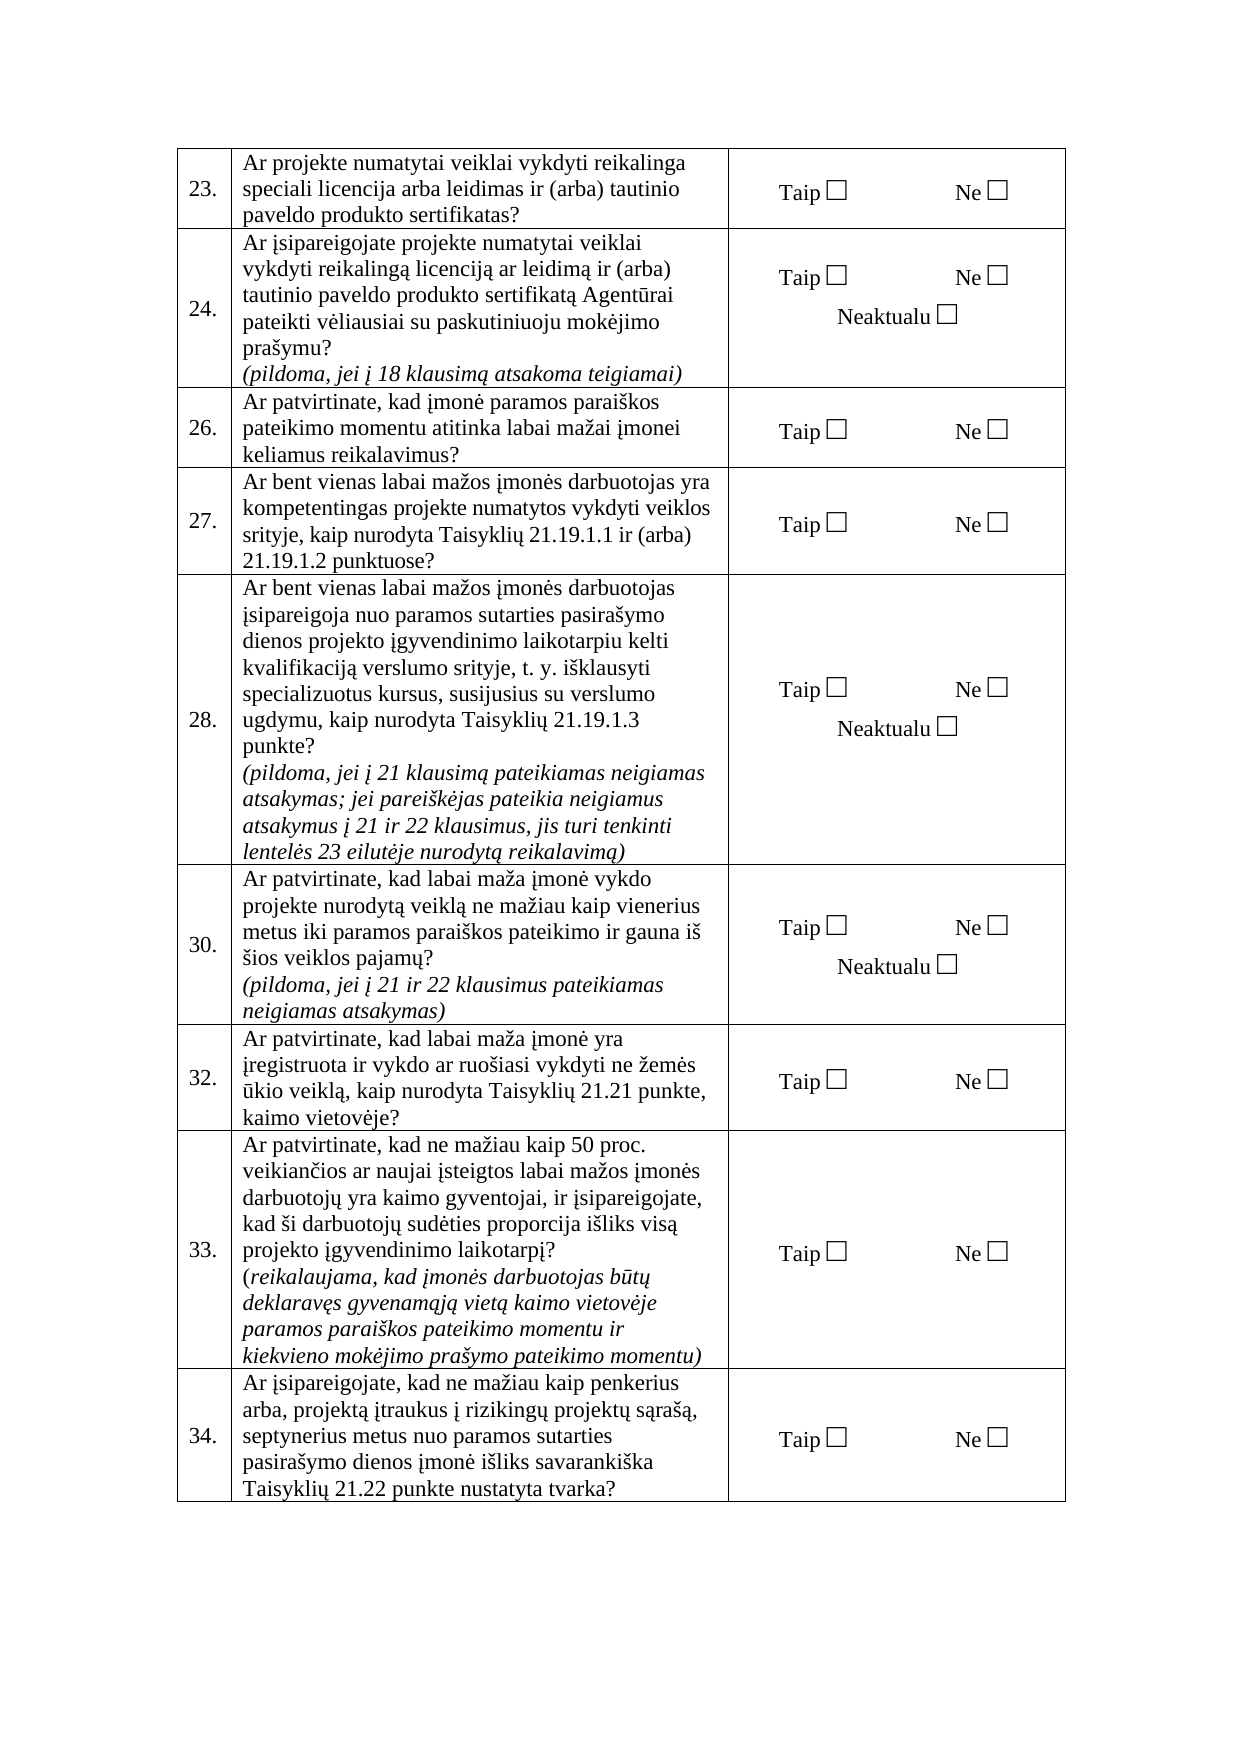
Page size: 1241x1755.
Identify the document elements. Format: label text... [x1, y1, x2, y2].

table_cell Ar patvirtinate, kad labai maža įmonė yra įregistruota ir vykdo ar ruošiasi vykdyti ne žemės ūkio veiklą, kaip nurodyta Taisyklių 21.21 punkte, kaimo vietovėje? [232, 1025, 728, 1130]
table_cell Taip □ [729, 865, 897, 942]
table_cell Ar projekte numatytai veiklai vykdyti reikalinga speciali licencija arba leidimas ir (arba) tautinio paveldo produkto sertifikatas? [232, 149, 728, 228]
table_cell Ar patvirtinate, kad įmonė paramos paraiškos pateikimo momentu atitinka labai mažai įmonei keliamus reikalavimus? [232, 388, 728, 467]
table_cell Neaktualu □ [729, 705, 1065, 864]
table_cell 30. [178, 865, 231, 1023]
table_cell Ar įsipareigojate projekte numatytai veiklai vykdyti reikalingą licenciją ar leidimą ir (arba) tautinio paveldo produkto sertifikatą Agentūrai pateikti vėliausiai su paskutiniuoju mokėjimo prašymu? (pildoma, jei į 18 klausimą atsakoma teigiamai) [232, 229, 728, 387]
table_cell Ne □ [897, 229, 1065, 292]
table_cell Ar bent vienas labai mažos įmonės darbuotojas yra kompetentingas projekte numatytos vykdyti veiklos srityje, kaip nurodyta Taisyklių 21.19.1.1 ir (arba) 21.19.1.2 punktuose? [232, 468, 728, 573]
table_cell Ne □ [897, 575, 1065, 705]
table_cell Ne □ [897, 1025, 1065, 1130]
table_cell Ne □ [897, 1131, 1065, 1368]
table_cell Taip □ [729, 468, 897, 573]
table_cell Taip □ [729, 1025, 897, 1130]
table_cell Taip □ [729, 1369, 897, 1501]
table_cell Ne □ [897, 865, 1065, 942]
table_cell Taip □ [729, 388, 897, 467]
table_cell Ar bent vienas labai mažos įmonės darbuotojas įsipareigoja nuo paramos sutarties pasirašymo dienos projekto įgyvendinimo laikotarpiu kelti kvalifikaciją verslumo srityje, t. y. išklausyti specializuotus kursus, susijusius su verslumo ugdymu, kaip nurodyta Taisyklių 21.19.1.3 punkte? (pildoma, jei į 21 klausimą pateikiamas neigiamas atsakymas; jei pareiškėjas pateikia neigiamus atsakymus į 21 ir 22 klausimus, jis turi tenkinti lentelės 23 eilutėje nurodytą reikalavimą) [232, 575, 728, 864]
table_cell Ne □ [897, 149, 1065, 228]
table_cell Ar patvirtinate, kad labai maža įmonė vykdo projekte nurodytą veiklą ne mažiau kaip vienerius metus iki paramos paraiškos pateikimo ir gauna iš šios veiklos pajamų? (pildoma, jei į 21 ir 22 klausimus pateikiamas neigiamas atsakymas) [232, 865, 728, 1023]
table_cell Ne □ [897, 468, 1065, 573]
table_cell 26. [178, 388, 231, 467]
table_cell Neaktualu □ [729, 943, 1065, 1023]
table_cell 28. [178, 575, 231, 864]
table_cell Ne □ [897, 388, 1065, 467]
table_cell Taip □ [729, 229, 897, 292]
table_cell Taip □ [729, 575, 897, 705]
table_cell Ar patvirtinate, kad ne mažiau kaip 50 proc. veikiančios ar naujai įsteigtos labai mažos įmonės darbuotojų yra kaimo gyventojai, ir įsipareigojate, kad ši darbuotojų sudėties proporcija išliks visą projekto įgyvendinimo laikotarpį? (reikalaujama, kad įmonės darbuotojas būtų deklaravęs gyvenamąją vietą kaimo vietovėje paramos paraiškos pateikimo momentu ir kiekvieno mokėjimo prašymo pateikimo momentu) [232, 1131, 728, 1368]
table_cell Ar įsipareigojate, kad ne mažiau kaip penkerius arba, projektą įtraukus į rizikingų projektų sąrašą, septynerius metus nuo paramos sutarties pasirašymo dienos įmonė išliks savarankiška Taisyklių 21.22 punkte nustatyta tvarka? [232, 1369, 728, 1501]
table_cell Neaktualu □ [729, 293, 1065, 387]
table_cell 24. [178, 229, 231, 387]
table_cell 27. [178, 468, 231, 573]
table_cell Ne □ [897, 1369, 1065, 1501]
table_cell Taip □ [729, 149, 897, 228]
table_cell 34. [178, 1369, 231, 1501]
table_cell 33. [178, 1131, 231, 1368]
table_cell 32. [178, 1025, 231, 1130]
table_cell Taip □ [729, 1131, 897, 1368]
table_cell 23. [178, 149, 231, 228]
